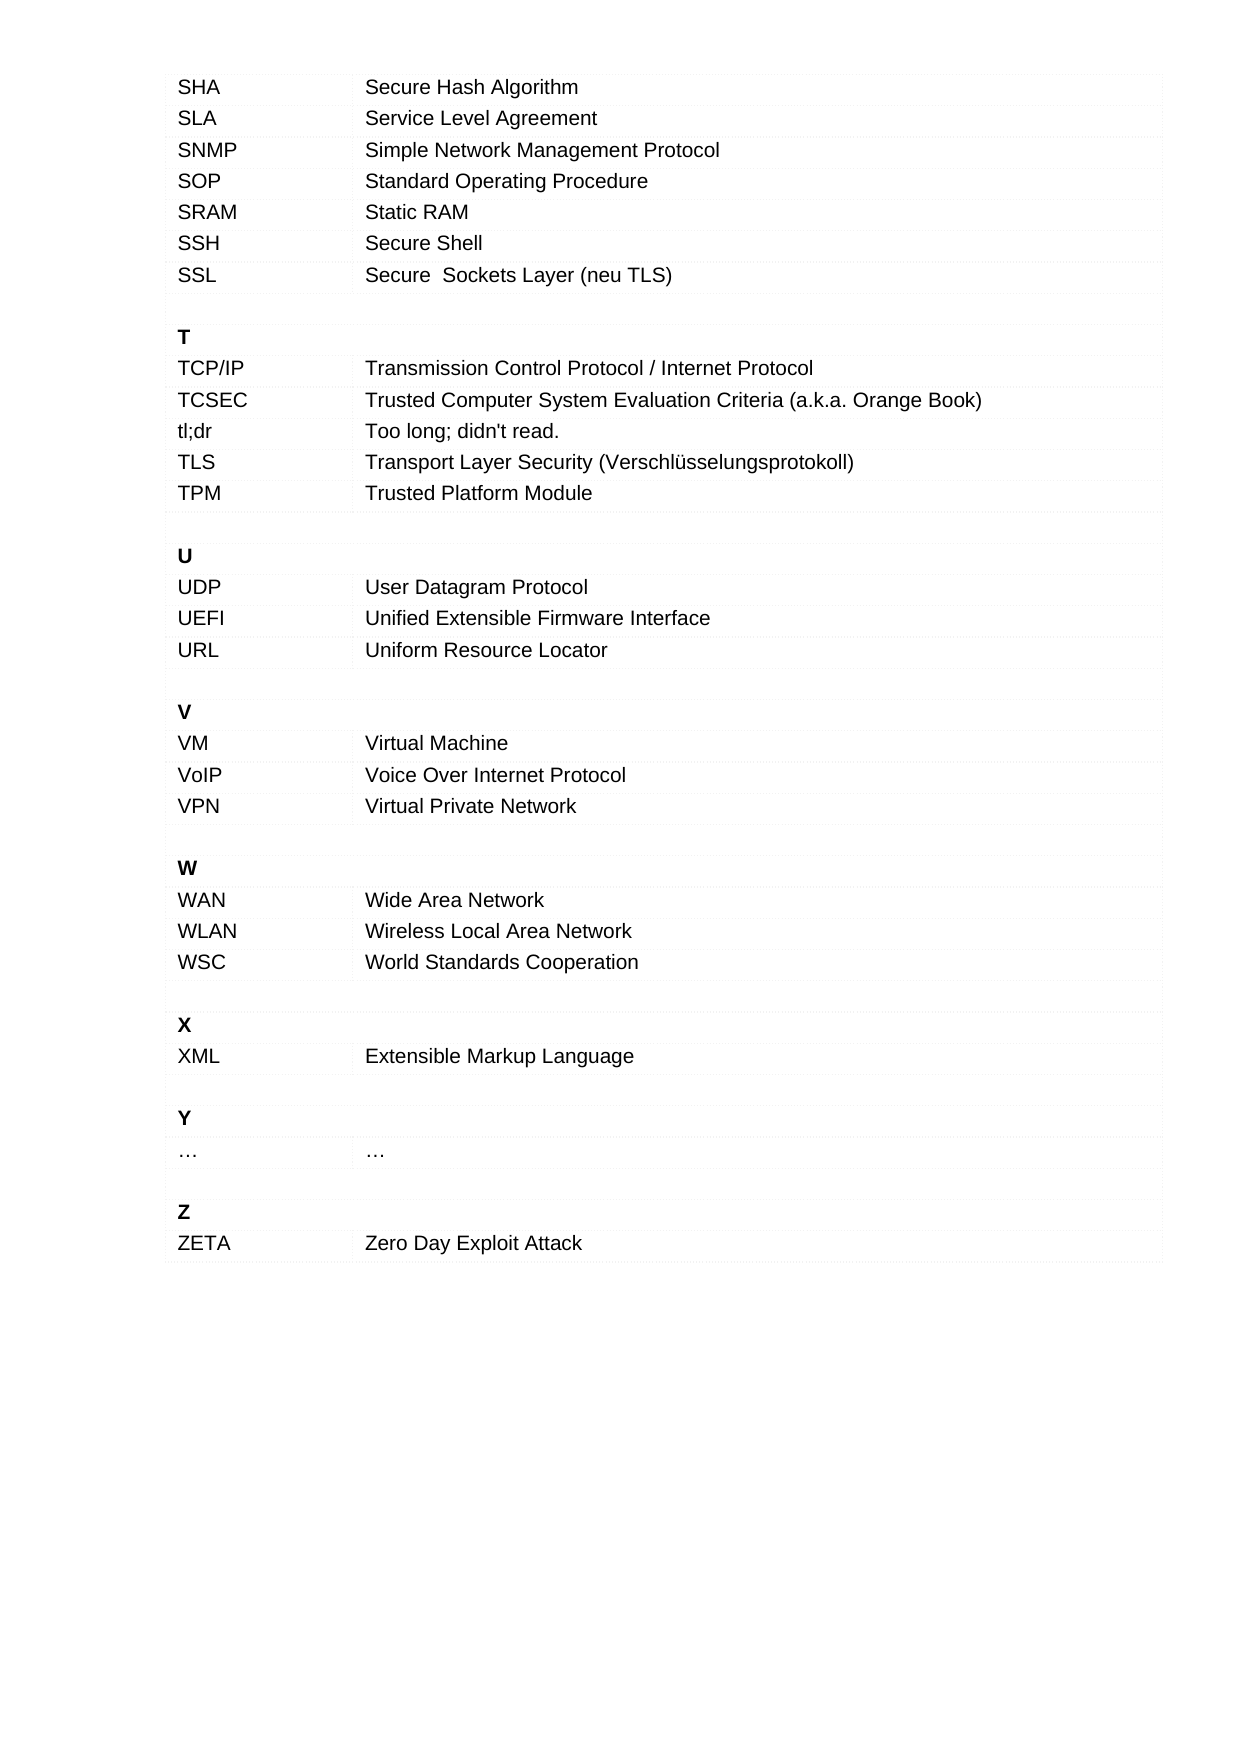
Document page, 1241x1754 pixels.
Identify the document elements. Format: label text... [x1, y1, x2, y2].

table_cell Unified Extensible Firmware Interface [353, 605, 1162, 636]
table_cell VoIP [165, 761, 353, 793]
table_cell WSC [165, 949, 353, 980]
table_cell SLA [165, 105, 353, 136]
table_cell Standard Operating Procedure [353, 168, 1162, 199]
table_cell tl;dr [165, 418, 353, 449]
table_cell Secure Sockets Layer (neu TLS) [353, 261, 1162, 293]
table_cell [165, 1168, 1162, 1199]
table_cell TPM [165, 480, 353, 511]
table_cell UDP [165, 574, 353, 605]
table_cell Virtual Private Network [353, 793, 1162, 824]
table_cell [165, 511, 1162, 543]
table_cell SNMP [165, 136, 353, 168]
table_cell Uniform Resource Locator [353, 636, 1162, 668]
table_cell UEFI [165, 605, 353, 636]
table_cell ZETA [165, 1230, 353, 1261]
table_cell X [165, 1011, 1162, 1043]
table_cell TLS [165, 449, 353, 480]
table_cell Simple Network Management Protocol [353, 136, 1162, 168]
table_cell SOP [165, 168, 353, 199]
table_cell Static RAM [353, 199, 1162, 230]
table_cell Z [165, 1199, 1162, 1230]
table_cell XML [165, 1043, 353, 1074]
table_cell Wide Area Network [353, 886, 1162, 918]
table_cell U [165, 543, 1162, 574]
table_cell [165, 1074, 1162, 1105]
table_cell V [165, 699, 1162, 730]
table_cell Trusted Platform Module [353, 480, 1162, 511]
table_cell Transmission Control Protocol / Internet Protocol [353, 355, 1162, 386]
table_cell Trusted Computer System Evaluation Criteria (a.k.a. Orange Book) [353, 386, 1162, 418]
table_cell WLAN [165, 918, 353, 949]
table_cell [165, 293, 1162, 324]
table_cell Too long; didn't read. [353, 418, 1162, 449]
table_cell World Standards Cooperation [353, 949, 1162, 980]
table_cell VM [165, 730, 353, 761]
table_cell Virtual Machine [353, 730, 1162, 761]
table_cell WAN [165, 886, 353, 918]
table_cell Zero Day Exploit Attack [353, 1230, 1162, 1261]
table_cell Wireless Local Area Network [353, 918, 1162, 949]
table_cell Y [165, 1105, 1162, 1136]
table_cell [165, 824, 1162, 855]
table_cell Transport Layer Security (Verschlüsselungsprotokoll) [353, 449, 1162, 480]
table_cell Voice Over Internet Protocol [353, 761, 1162, 793]
table_cell W [165, 855, 1162, 886]
table_cell [165, 668, 1162, 699]
table_cell User Datagram Protocol [353, 574, 1162, 605]
table_cell TCSEC [165, 386, 353, 418]
table_cell T [165, 324, 1162, 355]
table_cell VPN [165, 793, 353, 824]
table_cell [165, 980, 1162, 1011]
table_cell SSL [165, 261, 353, 293]
table_cell Secure Shell [353, 230, 1162, 261]
table_cell … [165, 1136, 353, 1168]
table_cell URL [165, 636, 353, 668]
table_cell Service Level Agreement [353, 105, 1162, 136]
table_cell SRAM [165, 199, 353, 230]
table_cell Extensible Markup Language [353, 1043, 1162, 1074]
table_cell Secure Hash Algorithm [353, 74, 1162, 105]
table_cell … [353, 1136, 1162, 1168]
table_cell SHA [165, 74, 353, 105]
table_cell TCP/IP [165, 355, 353, 386]
table_cell SSH [165, 230, 353, 261]
